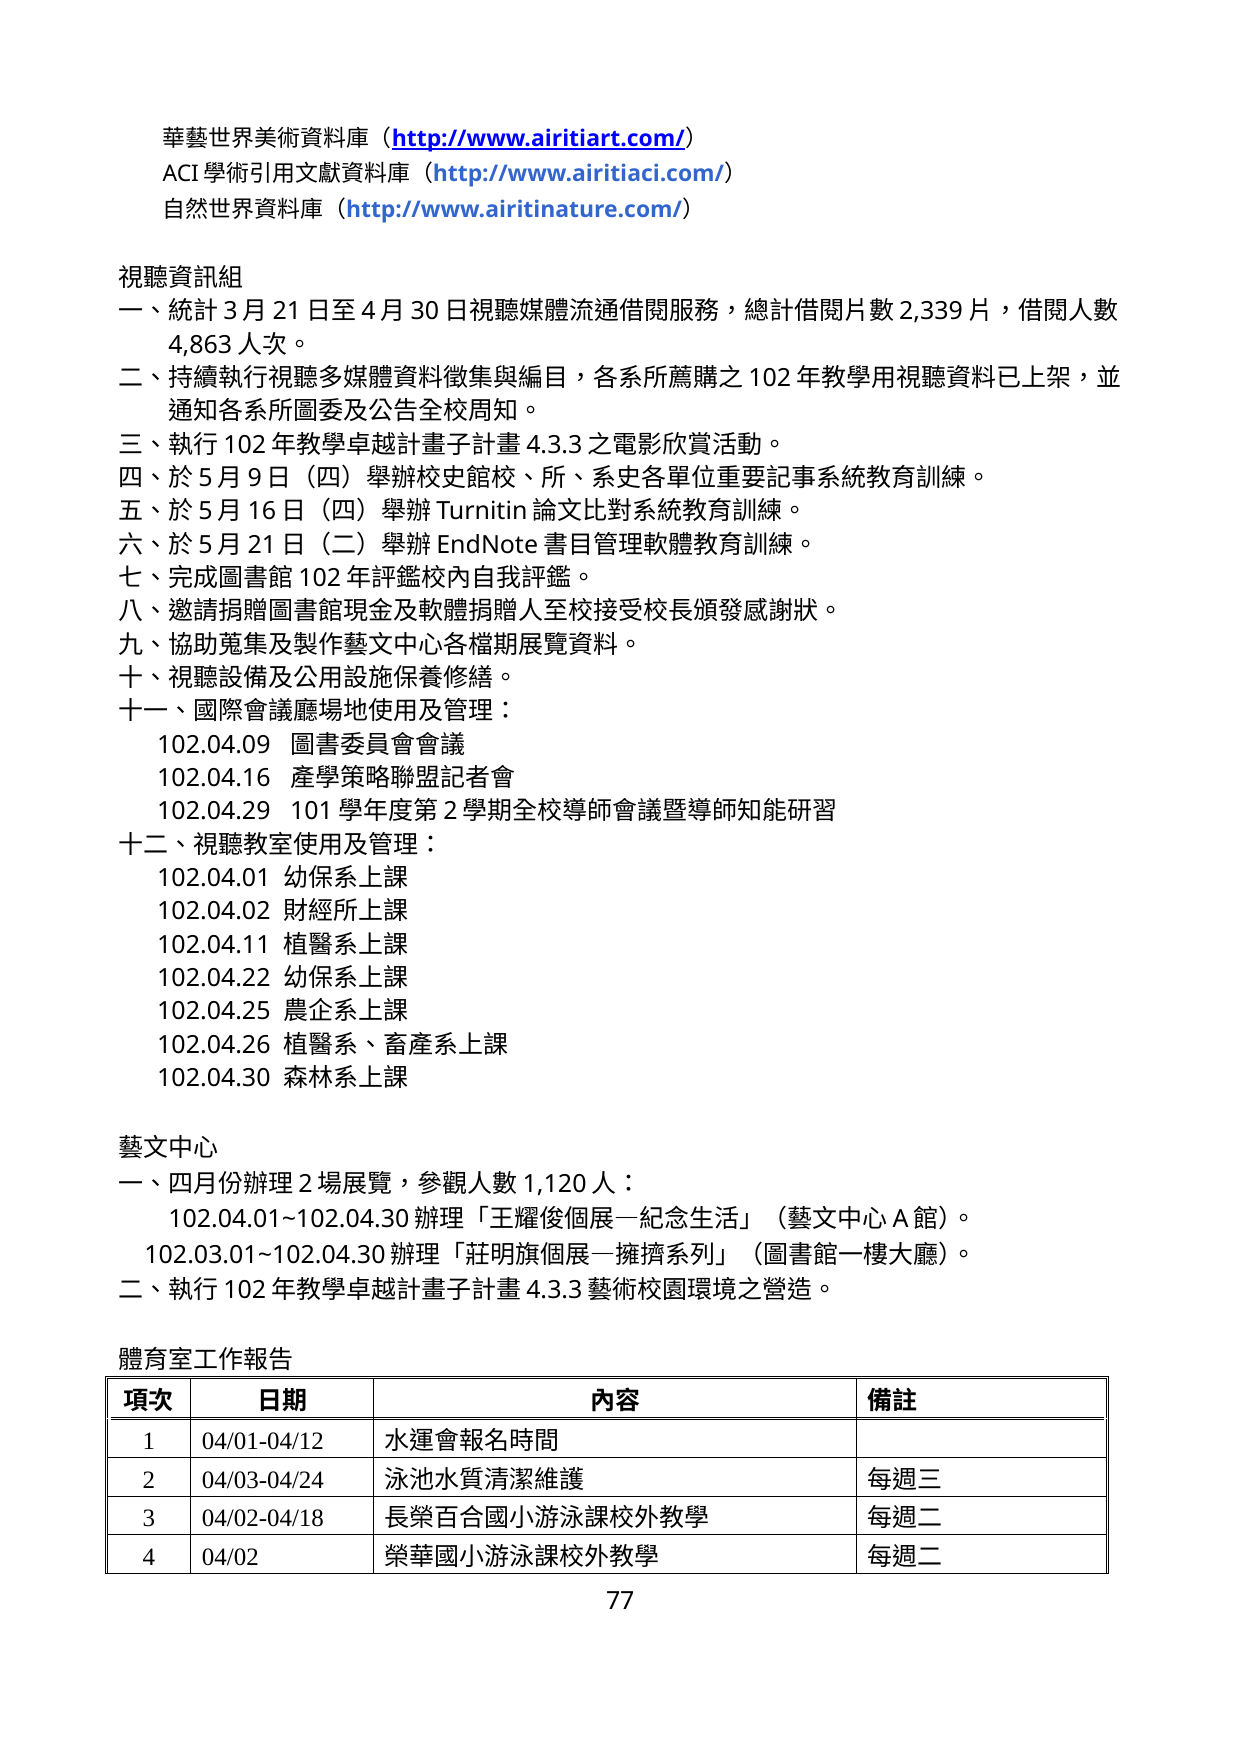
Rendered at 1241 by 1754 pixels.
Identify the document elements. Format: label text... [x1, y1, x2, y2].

text 四、於5月9日（四）舉辦校史館校、所、系史各單位重要記事系統教育訓練。 [118, 460, 1122, 493]
text 十二、視聽教室使用及管理： [118, 826, 1122, 860]
table_header 內容 [374, 1379, 856, 1417]
table_cell 1 [108, 1417, 190, 1457]
text 藝文中心 [118, 1128, 1122, 1164]
text 102.04.22 幼保系上課 [118, 960, 1122, 993]
text 一、統計3月21日至4月30日視聽媒體流通借閱服務，總計借閱片數2,339片，借閱人數4,863人次。 [118, 293, 1122, 360]
text 八、邀請捐贈圖書館現金及軟體捐贈人至校接受校長頒發感謝狀。 [118, 593, 1122, 626]
text 一、四月份辦理2場展覽，參觀人數1,120人： [118, 1164, 1122, 1199]
text 102.04.30 森林系上課 [118, 1060, 1122, 1093]
table_cell 長榮百合國小游泳課校外教學 [374, 1497, 856, 1534]
text 102.04.09 圖書委員會會議 [118, 726, 1122, 760]
table_cell 水運會報名時間 [374, 1420, 856, 1457]
table_cell [857, 1417, 1106, 1457]
text 102.04.02 財經所上課 [118, 893, 1122, 926]
text 102.03.01~102.04.30辦理「莊明旗個展—擁擠系列」（圖書館一樓大廳）。 [118, 1235, 1122, 1270]
text 102.04.26 植醫系、畜產系上課 [118, 1026, 1122, 1060]
table_cell 04/02-04/18 [191, 1497, 373, 1534]
text 102.04.25 農企系上課 [118, 993, 1122, 1026]
text 七、完成圖書館102年評鑑校內自我評鑑。 [118, 560, 1122, 593]
table_cell 04/02 [191, 1535, 373, 1573]
text ACI學術引用文獻資料庫（http://www.airitiaci.com/） [118, 153, 1122, 189]
text 十、視聽設備及公用設施保養修繕。 [118, 660, 1122, 693]
text 102.04.29 101學年度第2學期全校導師會議暨導師知能研習 [118, 793, 1122, 826]
table_cell 泳池水質清潔維護 [374, 1458, 856, 1496]
table_cell 04/03-04/24 [191, 1458, 373, 1496]
text 六、於5月21日（二）舉辦EndNote書目管理軟體教育訓練。 [118, 526, 1122, 560]
text 視聽資訊組 [118, 260, 1122, 293]
text 三、執行102年教學卓越計畫子計畫4.3.3之電影欣賞活動。 [118, 426, 1122, 460]
table_header 項次 [108, 1379, 190, 1417]
table_cell 每週三 [857, 1458, 1106, 1496]
table_cell 04/01-04/12 [191, 1420, 373, 1457]
text 自然世界資料庫（http://www.airitinature.com/） [118, 189, 1122, 224]
text 102.04.11 植醫系上課 [118, 926, 1122, 960]
table_cell 每週二 [857, 1535, 1106, 1573]
table_cell 3 [108, 1497, 190, 1534]
text 九、協助蒐集及製作藝文中心各檔期展覽資料。 [118, 626, 1122, 660]
table_cell 2 [108, 1458, 190, 1496]
table_cell 榮華國小游泳課校外教學 [374, 1535, 856, 1573]
text 十一、國際會議廳場地使用及管理： [118, 693, 1122, 726]
text 五、於5月16日（四）舉辦Turnitin論文比對系統教育訓練。 [118, 493, 1122, 526]
text 二、執行102年教學卓越計畫子計畫4.3.3藝術校園環境之營造。 [118, 1270, 1122, 1306]
text 二、持續執行視聽多媒體資料徵集與編目，各系所薦購之102年教學用視聽資料已上架，並通知各系所圖委及公告全校周知。 [118, 360, 1122, 426]
text 體育室工作報告 [118, 1340, 1122, 1376]
text 102.04.01 幼保系上課 [118, 860, 1122, 893]
table_header 日期 [191, 1379, 373, 1417]
text 華藝世界美術資料庫（http://www.airitiart.com/） [118, 118, 1122, 153]
table_cell 4 [108, 1535, 190, 1573]
table_cell 每週二 [857, 1497, 1106, 1534]
text 102.04.16 產學策略聯盟記者會 [118, 760, 1122, 793]
table_header 備註 [857, 1379, 1106, 1417]
text 102.04.01~102.04.30辦理「王耀俊個展—紀念生活」（藝文中心A館）。 [118, 1199, 1122, 1235]
